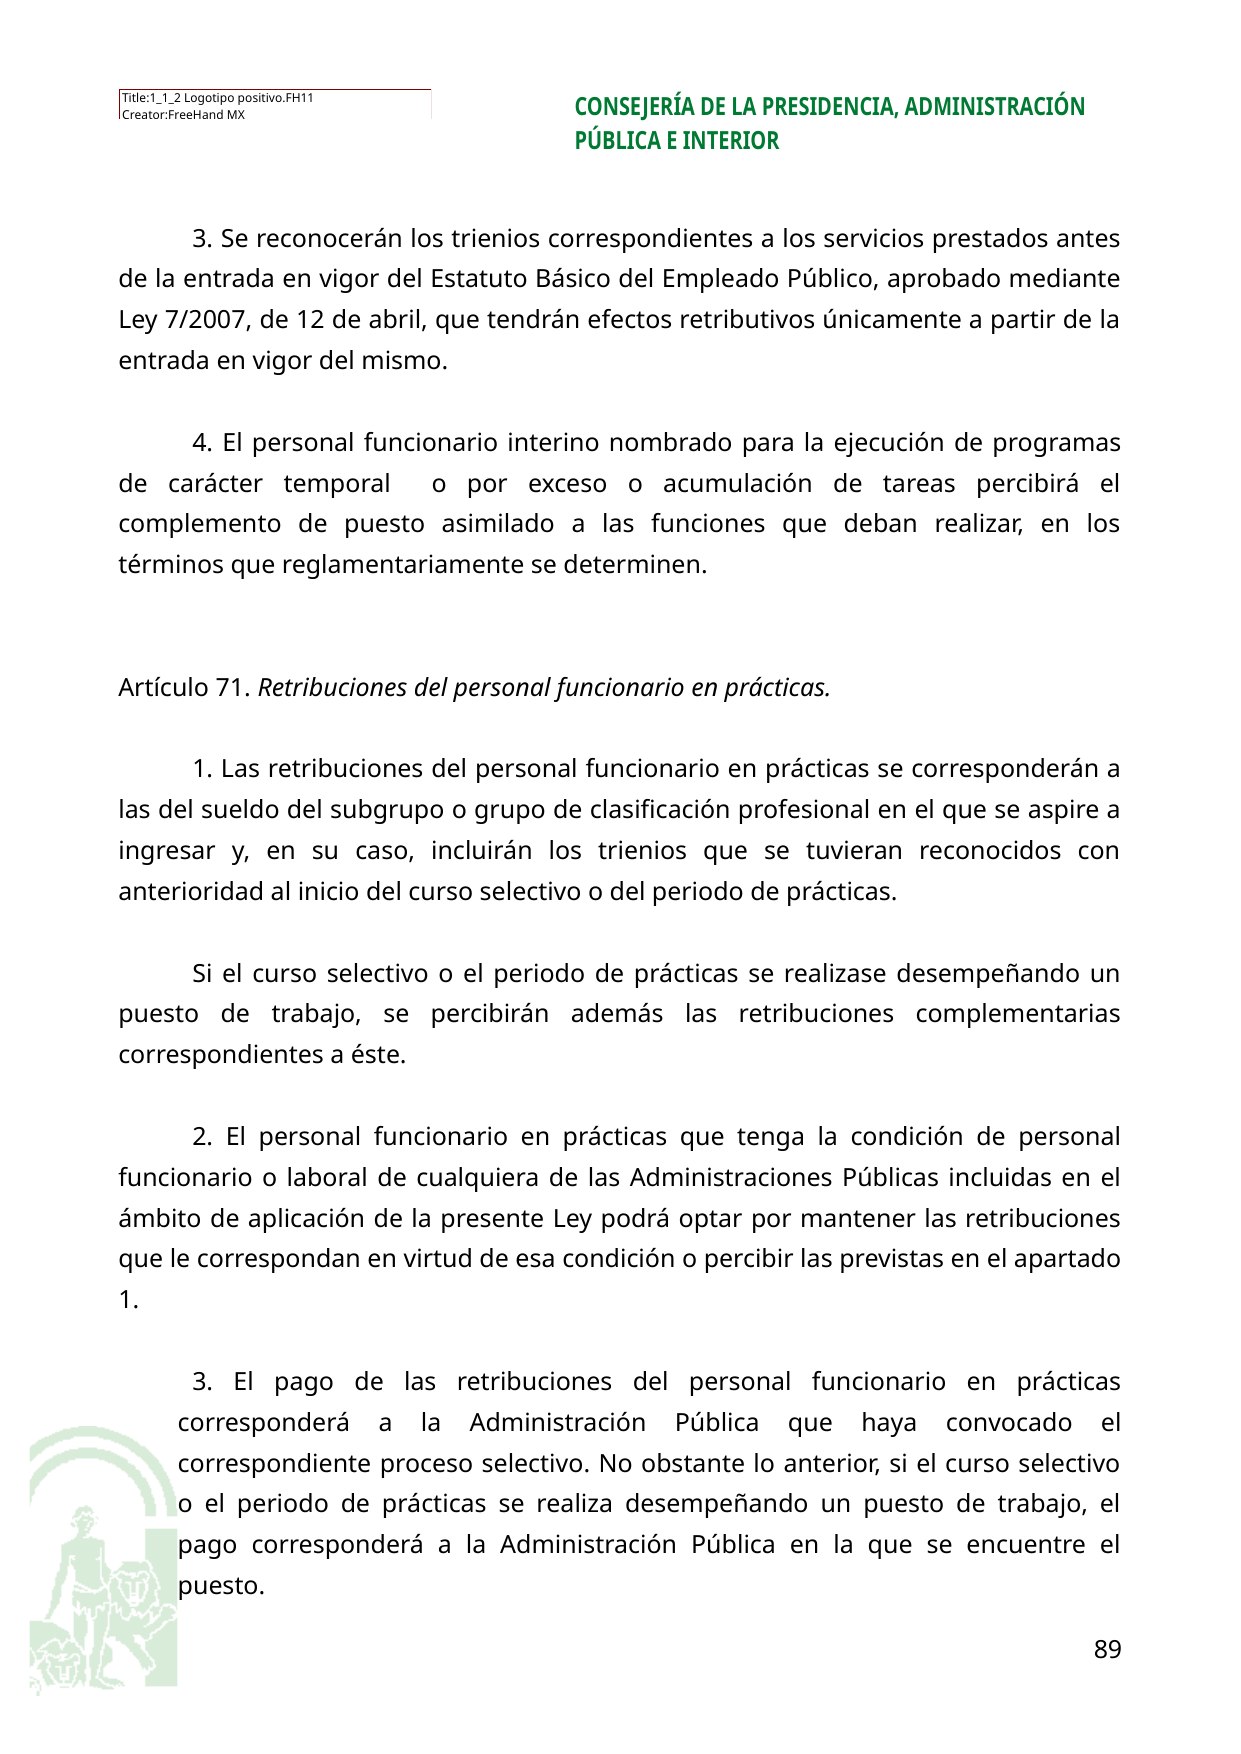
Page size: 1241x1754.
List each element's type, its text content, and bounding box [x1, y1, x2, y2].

text 3. El pago de las retribuciones del personal funcionario en prácticas corresponderá a la Administración Pública que haya convocado el correspondiente proceso selectivo. No obstante lo anterior, si el curso selectivo o el periodo de prácticas se realiza desempeñando un puesto de trabajo, el pago corresponderá a la Administración Pública en la que se encuentre el puesto. [118, 1363, 1122, 1602]
text 1. Las retribuciones del personal funcionario en prácticas se corresponderán a las del sueldo del subgrupo o grupo de clasificación profesional en el que se aspire a ingresar y, en su caso, incluirán los trienios que se tuvieran reconocidos con anterioridad al inicio del curso selectivo o del periodo de prácticas. [118, 751, 1122, 908]
text 3. Se reconocerán los trienios correspondientes a los servicios prestados antes de la entrada en vigor del Estatuto Básico del Empleado Público, aprobado mediante Ley 7/2007, de 12 de abril, que tendrán efectos retributivos únicamente a partir de la entrada en vigor del mismo. [118, 220, 1122, 377]
picture [29, 1426, 178, 1696]
text 4. El personal funcionario interino nombrado para la ejecución de programas de carácter temporal o por exceso o acumulación de tareas percibirá el complemento de puesto asimilado a las funciones que deban realizar, en los términos que reglamentariamente se determinen. [118, 424, 1122, 581]
text Artículo 71. Retribuciones del personal funcionario en prácticas. [118, 669, 1122, 703]
text Si el curso selectivo o el periodo de prácticas se realizase desempeñando un puesto de trabajo, se percibirán además las retribuciones complementarias correspondientes a éste. [118, 955, 1122, 1071]
text 2. El personal funcionario en prácticas que tenga la condición de personal funcionario o laboral de cualquiera de las Administraciones Públicas incluidas en el ámbito de aplicación de la presente Ley podrá optar por mantener las retribuciones que le correspondan en virtud de esa condición o percibir las previstas en el apartado 1. [118, 1118, 1122, 1316]
